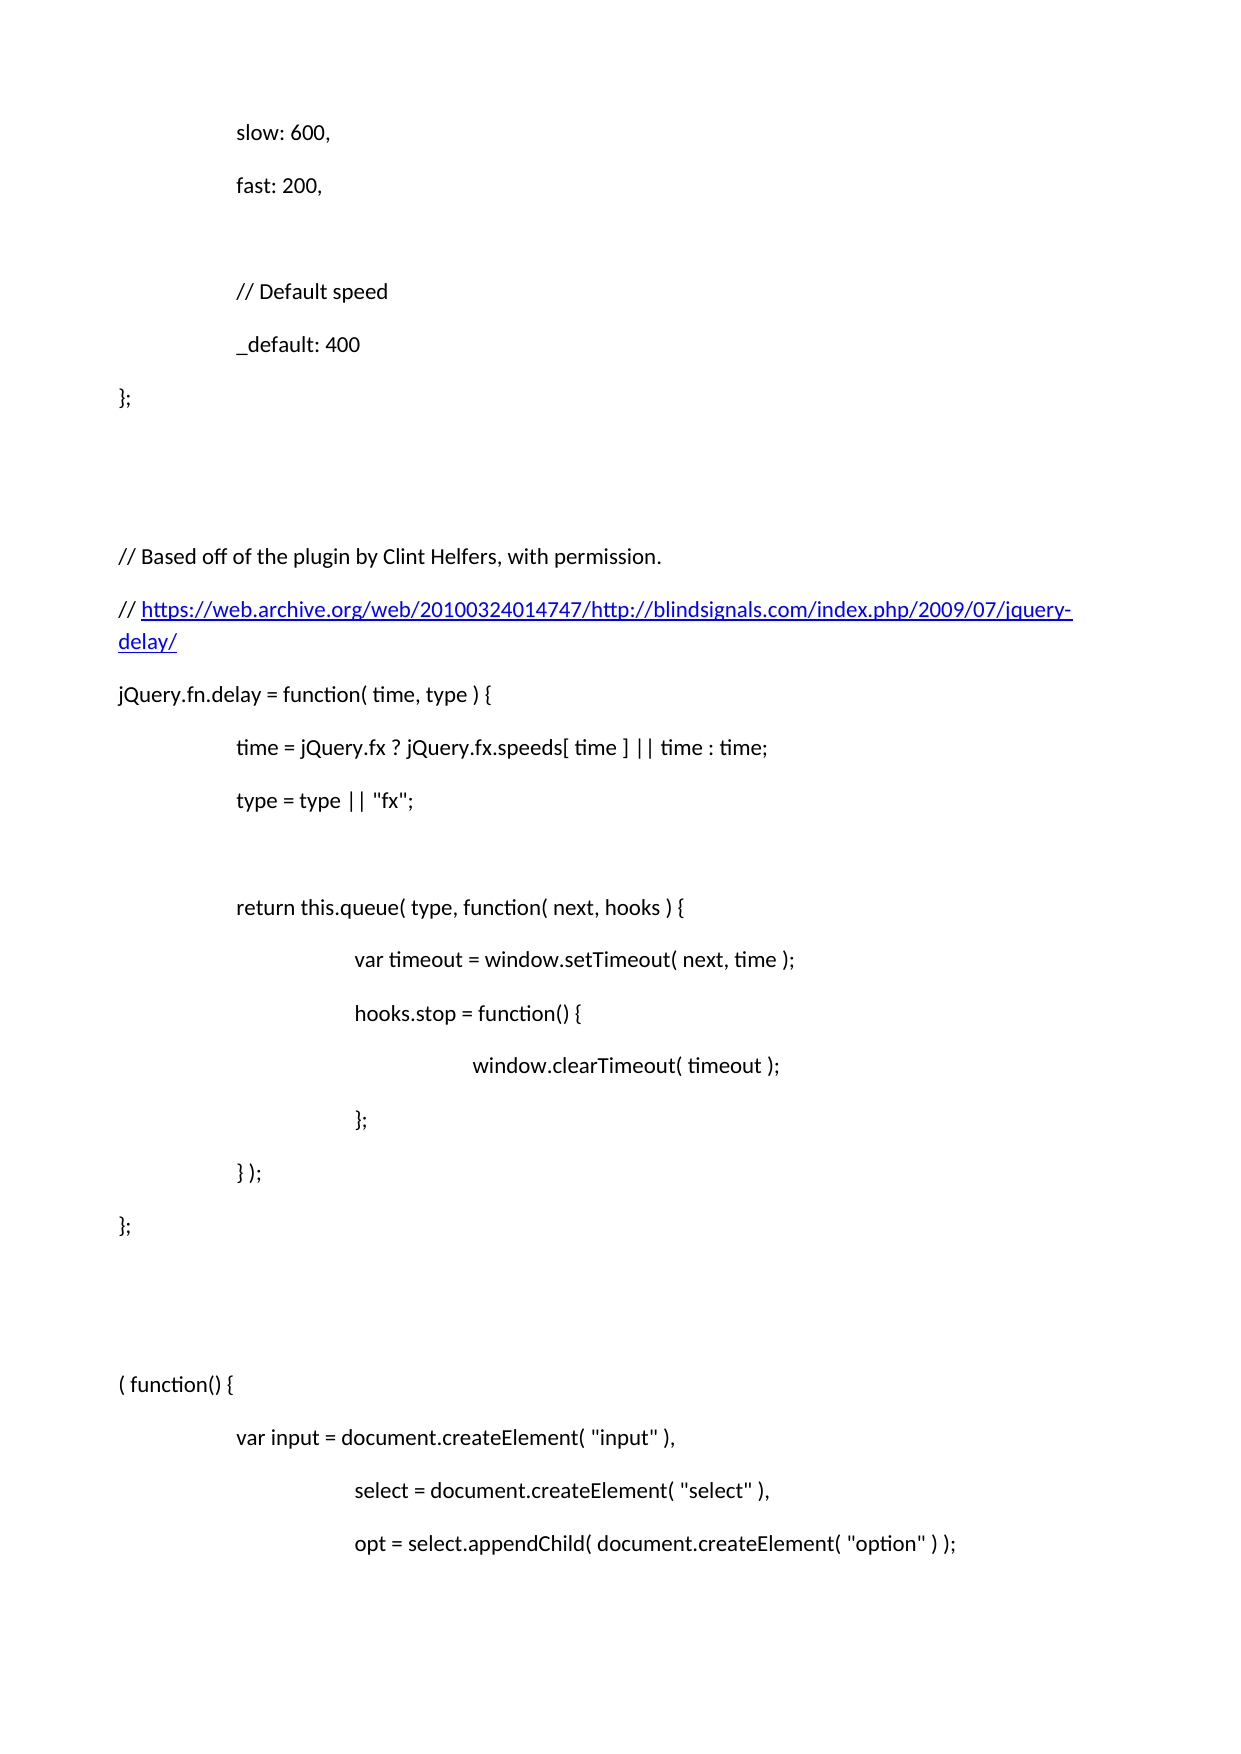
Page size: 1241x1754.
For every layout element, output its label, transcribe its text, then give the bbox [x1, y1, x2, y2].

text // Default speed [118, 277, 1122, 305]
text type = type || "fx"; [118, 787, 1122, 814]
text return this.queue( type, function( next, hooks ) { [118, 893, 1122, 921]
text }; [118, 1211, 1122, 1239]
text window.clearTimeout( timeout ); [118, 1052, 1122, 1080]
text hooks.stop = function() { [118, 999, 1122, 1027]
text select = document.createElement( "select" ), [118, 1476, 1122, 1504]
text // https://web.archive.org/web/20100324014747/http://blindsignals.com/index.php/2009/07/jquery-delay/ [118, 595, 1122, 656]
text jQuery.fn.delay = function( time, type ) { [118, 681, 1122, 708]
text var input = document.createElement( "input" ), [118, 1423, 1122, 1451]
text fast: 200, [118, 171, 1122, 199]
text _default: 400 [118, 330, 1122, 358]
text var timeout = window.setTimeout( next, time ); [118, 946, 1122, 974]
text // Based off of the plugin by Clint Helfers, with permission. [118, 542, 1122, 570]
text time = jQuery.fx ? jQuery.fx.speeds[ time ] || time : time; [118, 733, 1122, 762]
text } ); [118, 1158, 1122, 1186]
text opt = select.appendChild( document.createElement( "option" ) ); [118, 1529, 1122, 1557]
text ( function() { [118, 1370, 1122, 1398]
text }; [118, 1105, 1122, 1133]
text slow: 600, [118, 118, 1122, 146]
text }; [118, 383, 1122, 411]
